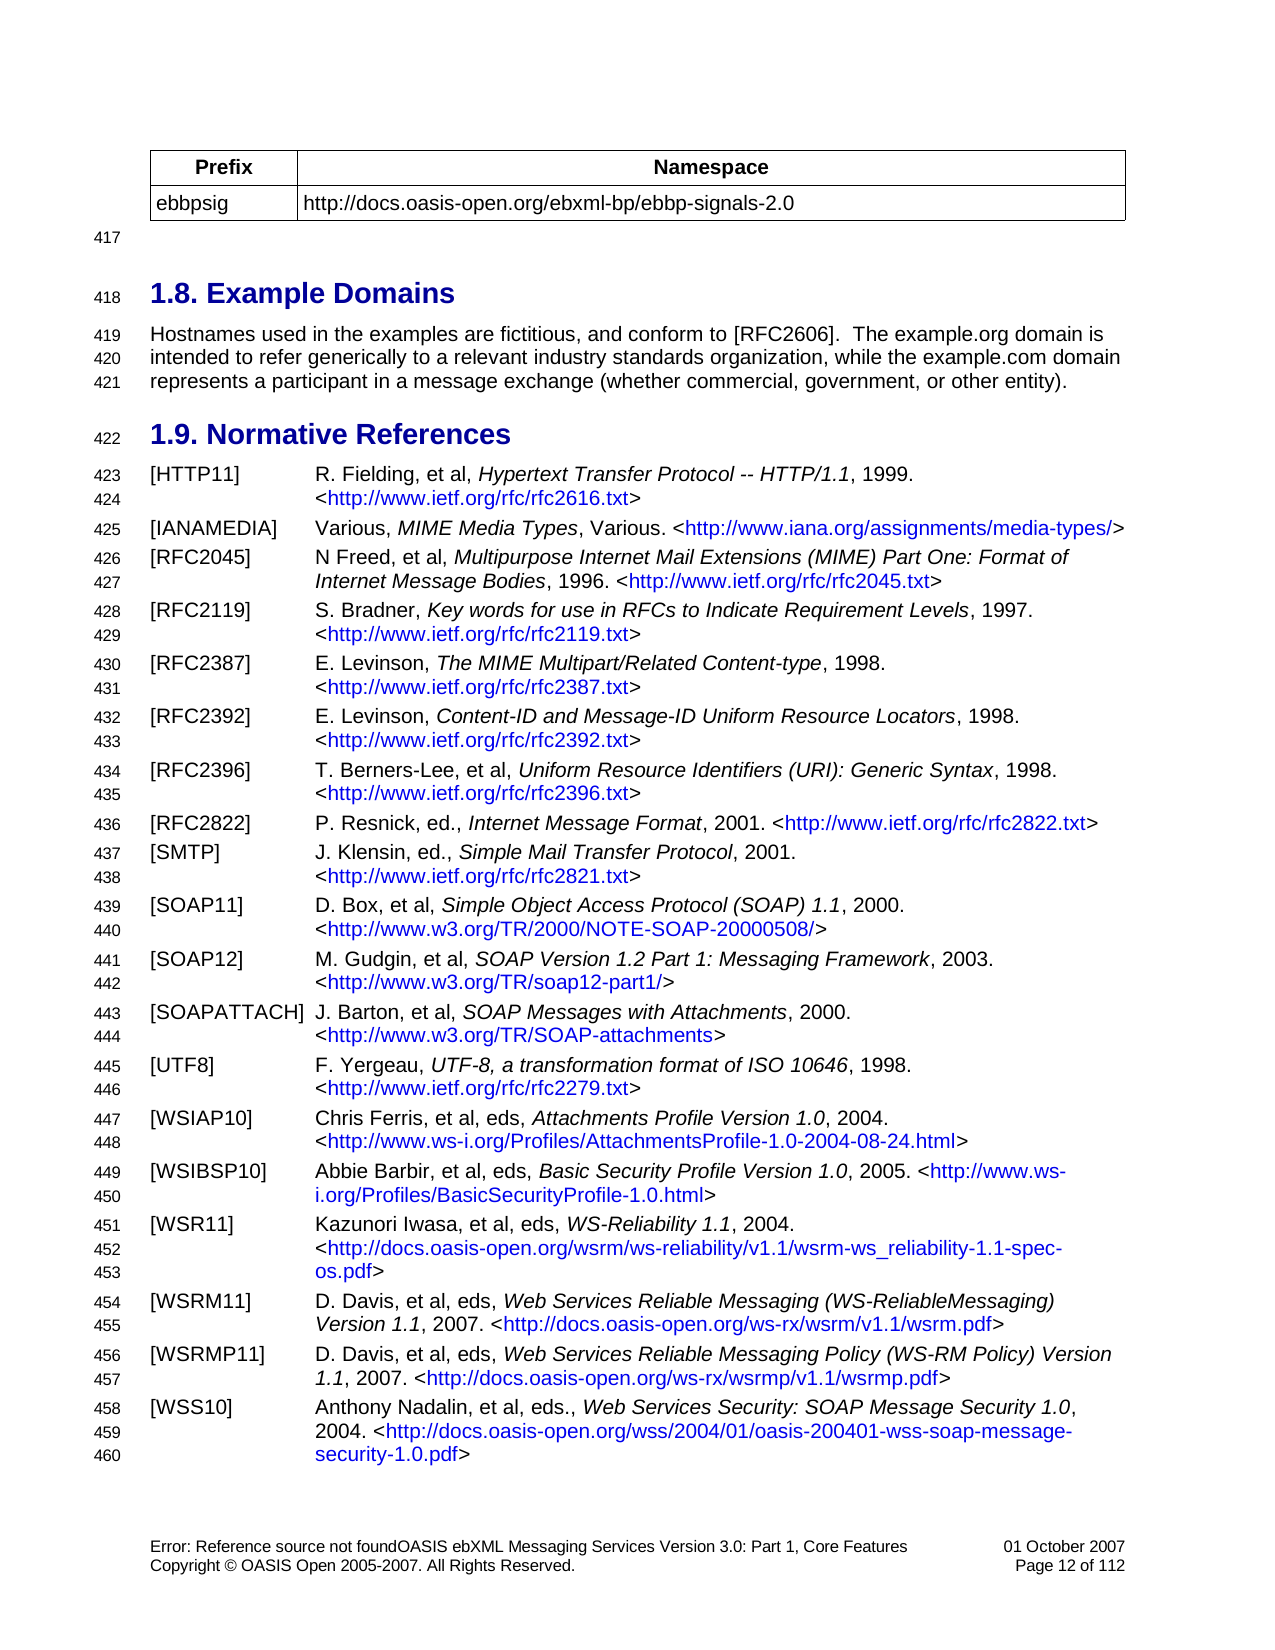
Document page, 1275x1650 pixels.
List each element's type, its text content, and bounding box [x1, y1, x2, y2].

text [SMTP] J. Klensin, ed., Simple Mail Transfer Protocol, 2001. <http://www.ietf.org/rfc/rfc2821.txt> [150, 841, 1125, 888]
text [RFC2045] N Freed, et al, Multipurpose Internet Mail Extensions (MIME) Part One: Format of Internet Message Bodies, 1996. <http://www.ietf.org/rfc/rfc2045.txt> [150, 546, 1125, 593]
text [SOAPATTACH] J. Barton, et al, SOAP Messages with Attachments, 2000. <http://www.w3.org/TR/SOAP-attachments> [150, 1000, 1125, 1047]
text Hostnames used in the examples are fictitious, and conform to [RFC2606]. The example.org domain is intended to refer generically to a relevant industry standards organization, while the example.com domain represents a participant in a message exchange (whether commercial, government, or other entity). [150, 322, 1125, 393]
text [RFC2396] T. Berners-Lee, et al, Uniform Resource Identifiers (URI): Generic Syntax, 1998. <http://www.ietf.org/rfc/rfc2396.txt> [150, 758, 1125, 805]
table_header Prefix [151, 151, 297, 185]
text [WSRMP11] D. Davis, et al, eds, Web Services Reliable Messaging Policy (WS-RM Policy) Version 1.1, 2007. <http://docs.oasis-open.org/ws-rx/wsrmp/v1.1/wsrmp.pdf> [150, 1342, 1125, 1389]
text [UTF8] F. Yergeau, UTF-8, a transformation format of ISO 10646, 1998. <http://www.ietf.org/rfc/rfc2279.txt> [150, 1053, 1125, 1100]
text [IANAMEDIA] Various, MIME Media Types, Various. <http://www.iana.org/assignments/media-types/> [150, 516, 1125, 539]
table_cell ebbpsig [151, 186, 297, 220]
text [RFC2119] S. Bradner, Key words for use in RFCs to Indicate Requirement Levels, 1997. <http://www.ietf.org/rfc/rfc2119.txt> [150, 599, 1125, 646]
text [RFC2822] P. Resnick, ed., Internet Message Format, 2001. <http://www.ietf.org/rfc/rfc2822.txt> [150, 811, 1125, 835]
text [WSS10] Anthony Nadalin, et al, eds., Web Services Security: SOAP Message Security 1.0, 2004. <http://docs.oasis-open.org/wss/2004/01/oasis-200401-wss-soap-message-security-1.0.pdf> [150, 1396, 1125, 1466]
subtitle Example Domains [150, 277, 1125, 310]
table_header Namespace [298, 151, 1125, 185]
text [WSR11] Kazunori Iwasa, et al, eds, WS-Reliability 1.1, 2004. <http://docs.oasis-open.org/wsrm/ws-reliability/v1.1/wsrm-ws_reliability-1.1-spec-os.pdf> [150, 1213, 1125, 1283]
text [RFC2387] E. Levinson, The MIME Multipart/Related Content-type, 1998. <http://www.ietf.org/rfc/rfc2387.txt> [150, 652, 1125, 699]
text [RFC2392] E. Levinson, Content-ID and Message-ID Uniform Resource Locators, 1998. <http://www.ietf.org/rfc/rfc2392.txt> [150, 705, 1125, 752]
text [SOAP12] M. Gudgin, et al, SOAP Version 1.2 Part 1: Messaging Framework, 2003. <http://www.w3.org/TR/soap12-part1/> [150, 947, 1125, 994]
text [SOAP11] D. Box, et al, Simple Object Access Protocol (SOAP) 1.1, 2000. <http://www.w3.org/TR/2000/NOTE-SOAP-20000508/> [150, 894, 1125, 941]
text [WSRM11] D. Davis, et al, eds, Web Services Reliable Messaging (WS-ReliableMessaging) Version 1.1, 2007. <http://docs.oasis-open.org/ws-rx/wsrm/v1.1/wsrm.pdf> [150, 1289, 1125, 1336]
text [WSIAP10] Chris Ferris, et al, eds, Attachments Profile Version 1.0, 2004. <http://www.ws-i.org/Profiles/AttachmentsProfile-1.0-2004-08-24.html> [150, 1106, 1125, 1153]
subtitle Normative References [150, 418, 1125, 450]
table_cell http://docs.oasis-open.org/ebxml-bp/ebbp-signals-2.0 [298, 186, 1125, 220]
text [HTTP11] R. Fielding, et al, Hypertext Transfer Protocol -- HTTP/1.1, 1999. <http://www.ietf.org/rfc/rfc2616.txt> [150, 463, 1125, 510]
text [WSIBSP10] Abbie Barbir, et al, eds, Basic Security Profile Version 1.0, 2005. <http://www.ws-i.org/Profiles/BasicSecurityProfile-1.0.html> [150, 1159, 1125, 1207]
